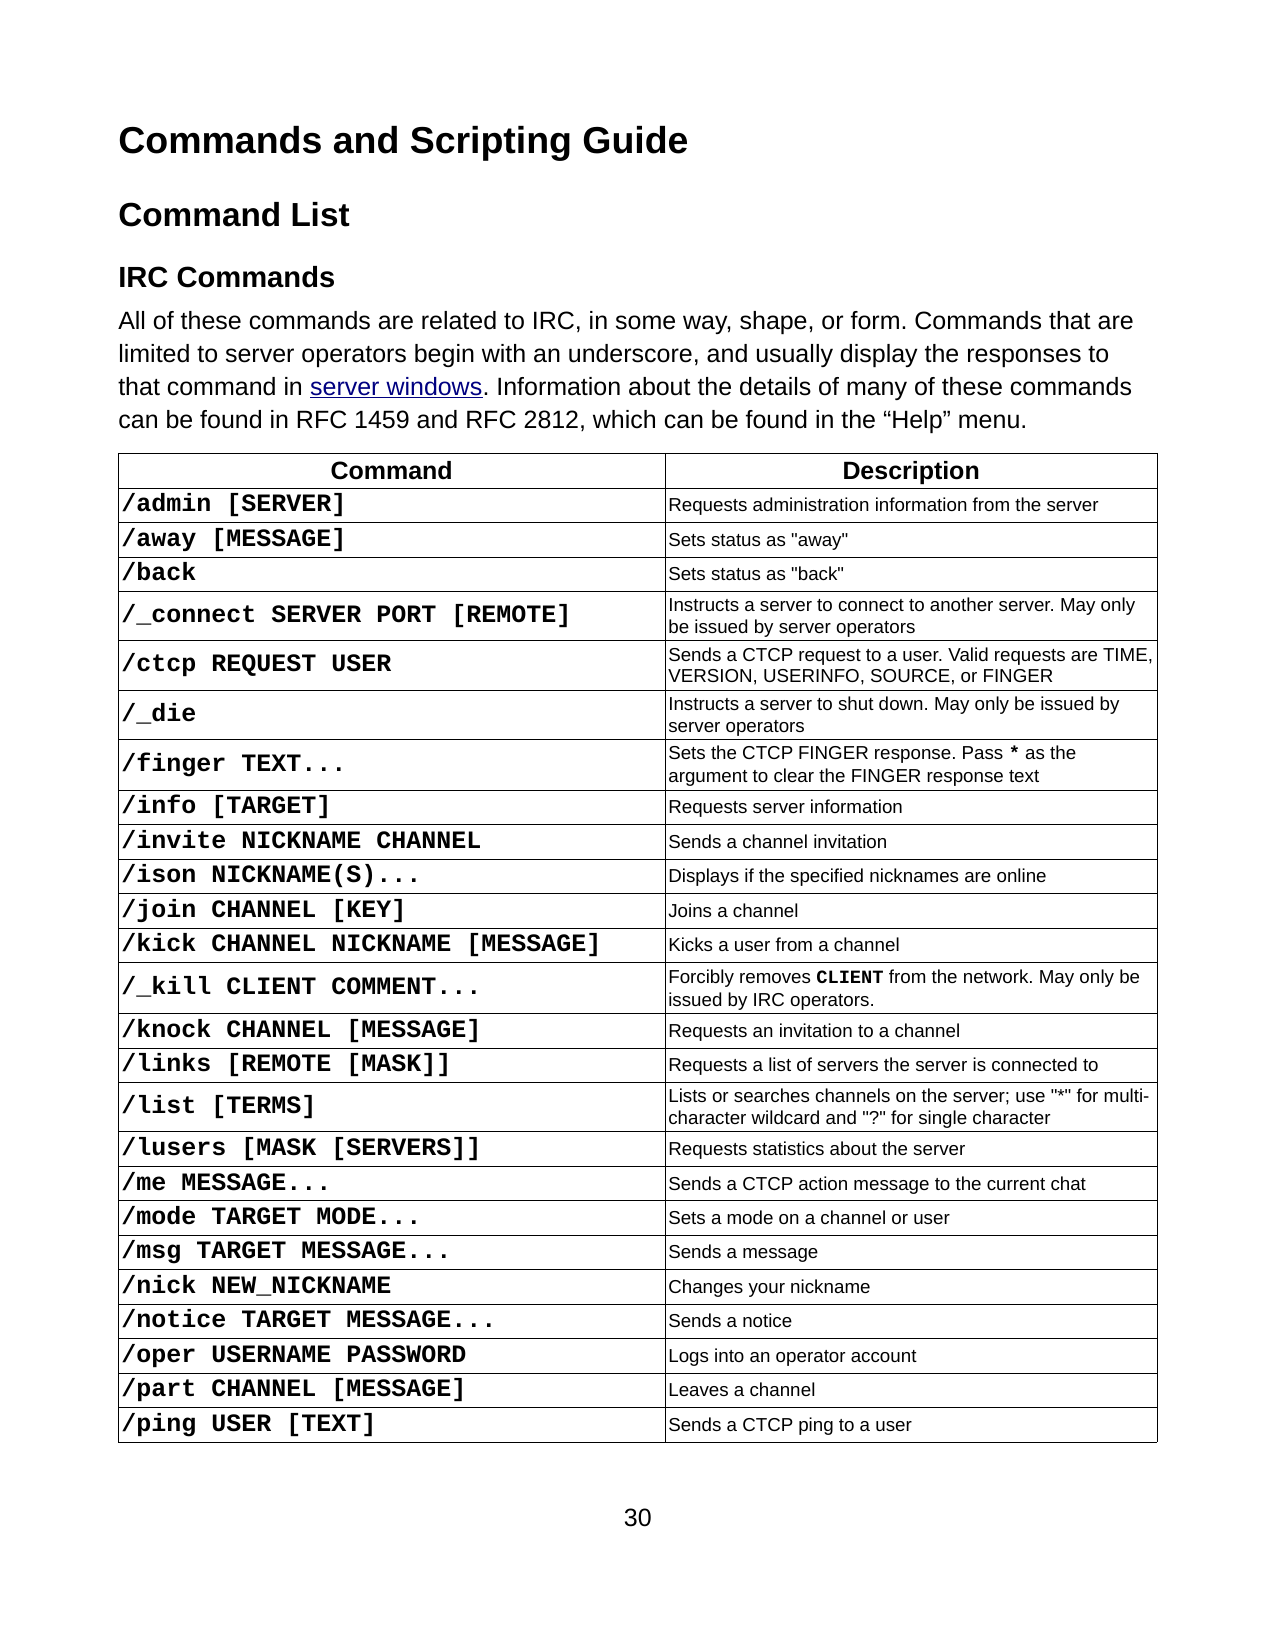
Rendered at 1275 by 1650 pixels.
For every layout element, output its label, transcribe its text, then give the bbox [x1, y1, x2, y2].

table_cell /knock CHANNEL [MESSAGE] [119, 1014, 665, 1048]
table_cell Sends a CTCP action message to the current chat [666, 1167, 1157, 1200]
table_cell /part CHANNEL [MESSAGE] [119, 1374, 665, 1407]
subtitle Commands and Scripting Guide [118, 118, 1157, 161]
table_cell Sets status as "away" [666, 523, 1157, 557]
table_cell /admin [SERVER] [119, 489, 665, 522]
table_cell Sends a CTCP ping to a user [666, 1408, 1157, 1442]
table_cell /nick NEW_NICKNAME [119, 1270, 665, 1304]
text All of these commands are related to IRC, in some way, shape, or form. Commands that are limited to server operators begin with an underscore, and usually display the responses to that command in server windows. Information about the details of many of these commands can be found in RFC 1459 and RFC 2812, which can be found in the “Help” menu. [118, 306, 1157, 434]
table_cell /ctcp REQUEST USER [119, 641, 665, 690]
table_cell /ping USER [TEXT] [119, 1408, 665, 1442]
table_cell Requests statistics about the server [666, 1132, 1157, 1166]
table_cell /kick CHANNEL NICKNAME [MESSAGE] [119, 929, 665, 962]
table_cell /ison NICKNAME(S)... [119, 860, 665, 893]
table_cell /notice TARGET MESSAGE... [119, 1305, 665, 1338]
table_cell Logs into an operator account [666, 1339, 1157, 1373]
subtitle Command List [118, 194, 1157, 233]
table_cell Sets the CTCP FINGER response. Pass * as the argument to clear the FINGER response text [666, 740, 1157, 790]
table_cell Displays if the specified nicknames are online [666, 860, 1157, 893]
table_cell /_die [119, 691, 665, 739]
table_cell Sends a channel invitation [666, 825, 1157, 859]
table_cell /lusers [MASK [SERVERS]] [119, 1132, 665, 1166]
table_cell Sends a message [666, 1236, 1157, 1269]
table_cell Forcibly removes CLIENT from the network. May only be issued by IRC operators. [666, 963, 1157, 1013]
table_cell /_kill CLIENT COMMENT... [119, 963, 665, 1013]
table_cell Requests an invitation to a channel [666, 1014, 1157, 1048]
table_cell Kicks a user from a channel [666, 929, 1157, 962]
table_cell Requests server information [666, 791, 1157, 824]
table_cell Changes your nickname [666, 1270, 1157, 1304]
table_cell Sends a CTCP request to a user. Valid requests are TIME, VERSION, USERINFO, SOURCE, or FINGER [666, 641, 1157, 690]
table_cell Requests a list of servers the server is connected to [666, 1049, 1157, 1082]
table_header Command [119, 454, 665, 488]
table_cell Leaves a channel [666, 1374, 1157, 1407]
table_cell /me MESSAGE... [119, 1167, 665, 1200]
table_cell /invite NICKNAME CHANNEL [119, 825, 665, 859]
table_cell /_connect SERVER PORT [REMOTE] [119, 592, 665, 640]
table_cell /links [REMOTE [MASK]] [119, 1049, 665, 1082]
table_cell Requests administration information from the server [666, 489, 1157, 522]
table_cell /info [TARGET] [119, 791, 665, 824]
table_cell Sets status as "back" [666, 558, 1157, 591]
table_cell /back [119, 558, 665, 591]
table_cell Instructs a server to connect to another server. May only be issued by server operators [666, 592, 1157, 640]
table_cell /msg TARGET MESSAGE... [119, 1236, 665, 1269]
subtitle IRC Commands [118, 260, 1157, 294]
table_cell /mode TARGET MODE... [119, 1201, 665, 1235]
table_cell Sends a notice [666, 1305, 1157, 1338]
table_cell Lists or searches channels on the server; use "*" for multi-character wildcard and "?" for single character [666, 1083, 1157, 1131]
table_cell Joins a channel [666, 894, 1157, 928]
table_header Description [666, 454, 1157, 488]
table_cell Instructs a server to shut down. May only be issued by server operators [666, 691, 1157, 739]
table_cell /list [TERMS] [119, 1083, 665, 1131]
table_cell /finger TEXT... [119, 740, 665, 790]
table_cell /away [MESSAGE] [119, 523, 665, 557]
table_cell /join CHANNEL [KEY] [119, 894, 665, 928]
table_cell /oper USERNAME PASSWORD [119, 1339, 665, 1373]
table_cell Sets a mode on a channel or user [666, 1201, 1157, 1235]
